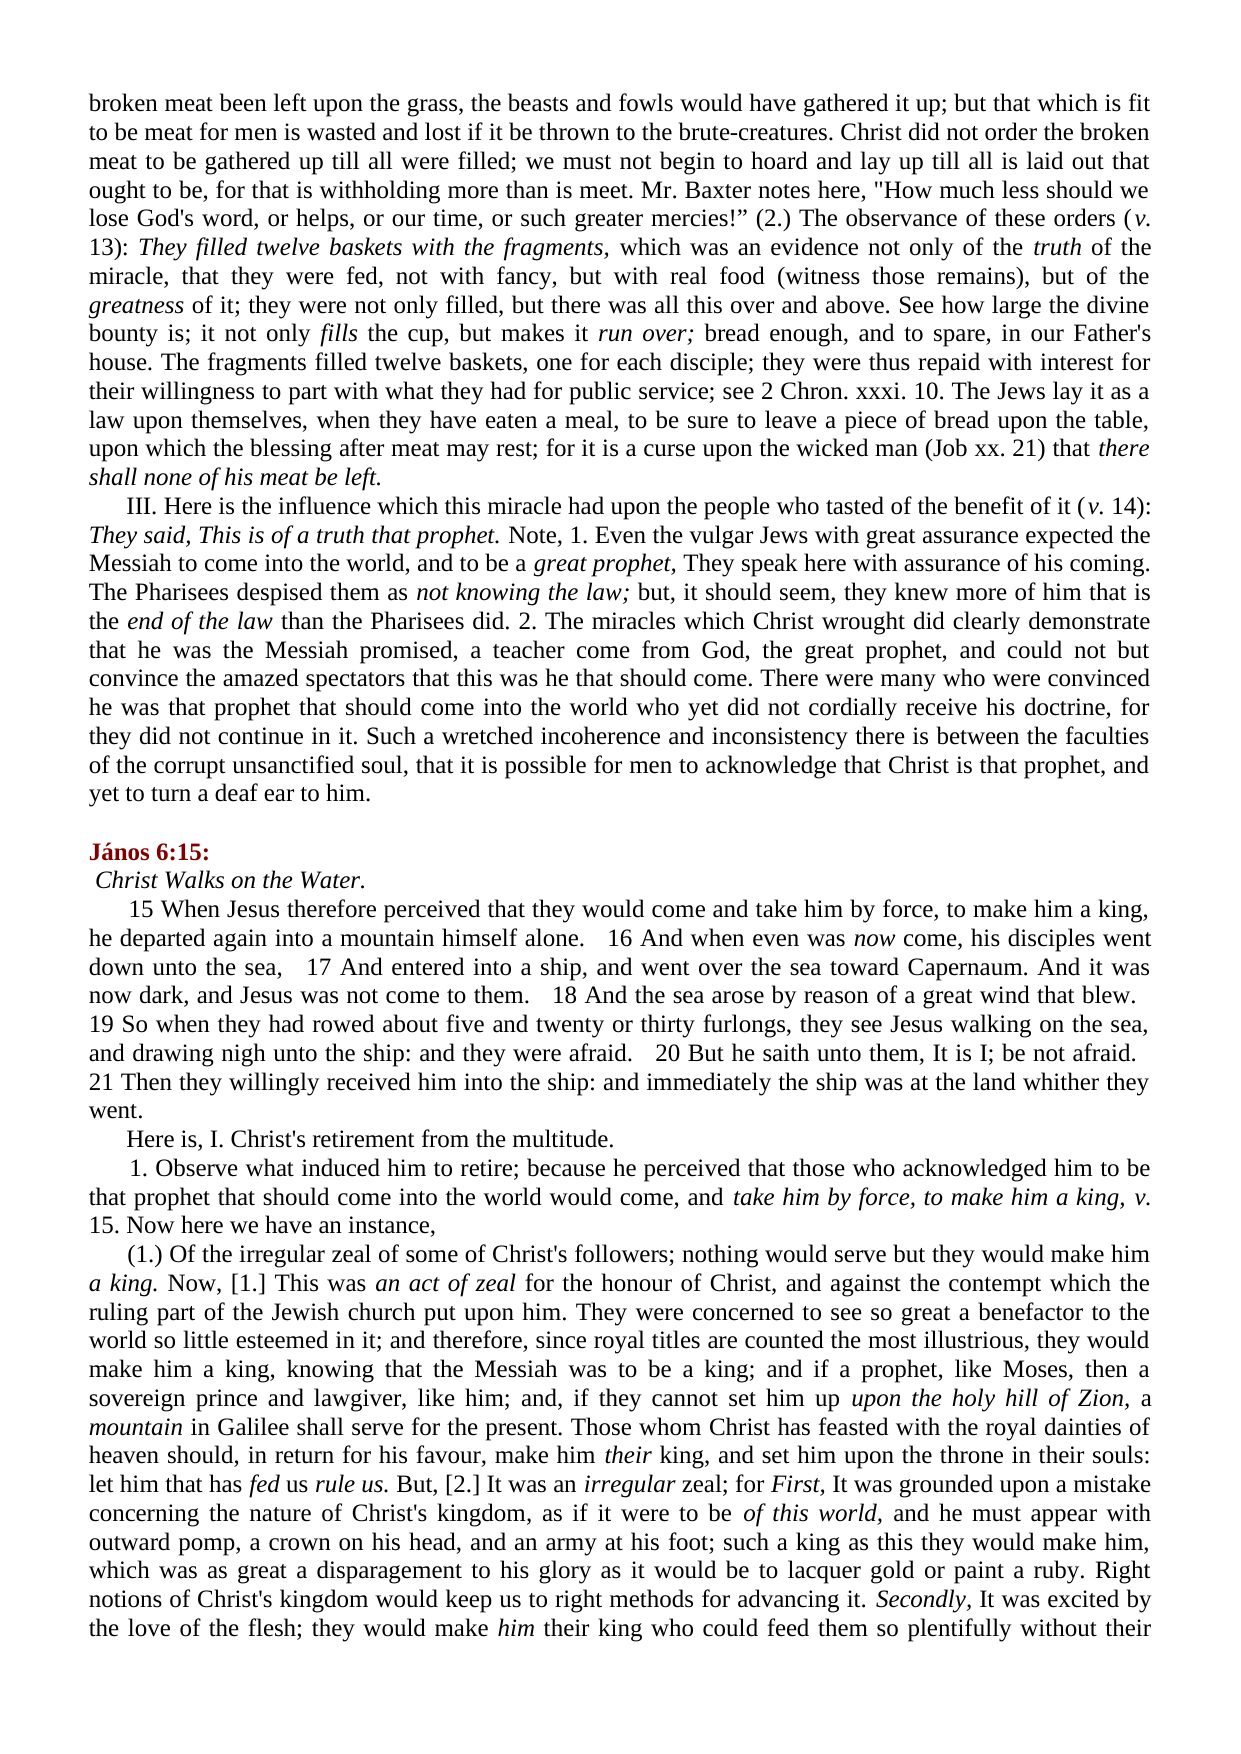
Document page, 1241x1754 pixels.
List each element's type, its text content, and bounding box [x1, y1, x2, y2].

text III. Here is the influence which this miracle had upon the people who tasted of the benefit of it (v. 14): They said, This is of a truth that prophet. Note, 1. Even the vulgar Jews with great assurance expected the Messiah to come into the world, and to be a great prophet, They speak here with assurance of his coming. The Pharisees despised them as not knowing the law; but, it should seem, they knew more of him that is the end of the law than the Pharisees did. 2. The miracles which Christ wrought did clearly demonstrate that he was the Messiah promised, a teacher come from God, the great prophet, and could not but convince the amazed spectators that this was he that should come. There were many who were convinced he was that prophet that should come into the world who yet did not cordially receive his doctrine, for they did not continue in it. Such a wretched incoherence and inconsistency there is between the faculties of the corrupt unsanctified soul, that it is possible for men to acknowledge that Christ is that prophet, and yet to turn a deaf ear to him. [88, 491, 1152, 807]
text János 6:15: [88, 837, 1152, 866]
text 1. Observe what induced him to retire; because he perceived that those who acknowledged him to be that prophet that should come into the world would come, and take him by force, to make him a king, v. 15. Now here we have an instance, [88, 1153, 1152, 1239]
text Christ Walks on the Water. [88, 866, 1152, 894]
text Here is, I. Christ's retirement from the multitude. [88, 1124, 1152, 1153]
text (1.) Of the irregular zeal of some of Christ's followers; nothing would serve but they would make him a king. Now, [1.] This was an act of zeal for the honour of Christ, and against the contempt which the ruling part of the Jewish church put upon him. They were concerned to see so great a benefactor to the world so little esteemed in it; and therefore, since royal titles are counted the most illustrious, they would make him a king, knowing that the Messiah was to be a king; and if a prophet, like Moses, then a sovereign prince and lawgiver, like him; and, if they cannot set him up upon the holy hill of Zion, a mountain in Galilee shall serve for the present. Those whom Christ has feasted with the royal dainties of heaven should, in return for his favour, make him their king, and set him upon the throne in their souls: let him that has fed us rule us. But, [2.] It was an irregular zeal; for First, It was grounded upon a mistake concerning the nature of Christ's kingdom, as if it were to be of this world, and he must appear with outward pomp, a crown on his head, and an army at his foot; such a king as this they would make him, which was as great a disparagement to his glory as it would be to lacquer gold or paint a ruby. Right notions of Christ's kingdom would keep us to right methods for advancing it. Secondly, It was excited by the love of the flesh; they would make him their king who could feed them so plentifully without their [88, 1239, 1152, 1642]
text 15 When Jesus therefore perceived that they would come and take him by force, to make him a king, he departed again into a mountain himself alone. 16 And when even was now come, his disciples went down unto the sea, 17 And entered into a ship, and went over the sea toward Capernaum. And it was now dark, and Jesus was not come to them. 18 And the sea arose by reason of a great wind that blew. 19 So when they had rowed about five and twenty or thirty furlongs, they see Jesus walking on the sea, and drawing nigh unto the ship: and they were afraid. 20 But he saith unto them, It is I; be not afraid. 21 Then they willingly received him into the ship: and immediately the ship was at the land whither they went. [88, 894, 1152, 1124]
text broken meat been left upon the grass, the beasts and fowls would have gathered it up; but that which is fit to be meat for men is wasted and lost if it be thrown to the brute-creatures. Christ did not order the broken meat to be gathered up till all were filled; we must not begin to hoard and lay up till all is laid out that ought to be, for that is withholding more than is meet. Mr. Baxter notes here, "How much less should we lose God's word, or helps, or our time, or such greater mercies!” (2.) The observance of these orders (v. 13): They filled twelve baskets with the fragments, which was an evidence not only of the truth of the miracle, that they were fed, not with fancy, but with real food (witness those remains), but of the greatness of it; they were not only filled, but there was all this over and above. See how large the divine bounty is; it not only fills the cup, but makes it run over; bread enough, and to spare, in our Father's house. The fragments filled twelve baskets, one for each disciple; they were thus repaid with interest for their willingness to part with what they had for public service; see 2 Chron. xxxi. 10. The Jews lay it as a law upon themselves, when they have eaten a meal, to be sure to leave a piece of bread upon the table, upon which the blessing after meat may rest; for it is a curse upon the wicked man (Job xx. 21) that there shall none of his meat be left. [88, 88, 1152, 491]
